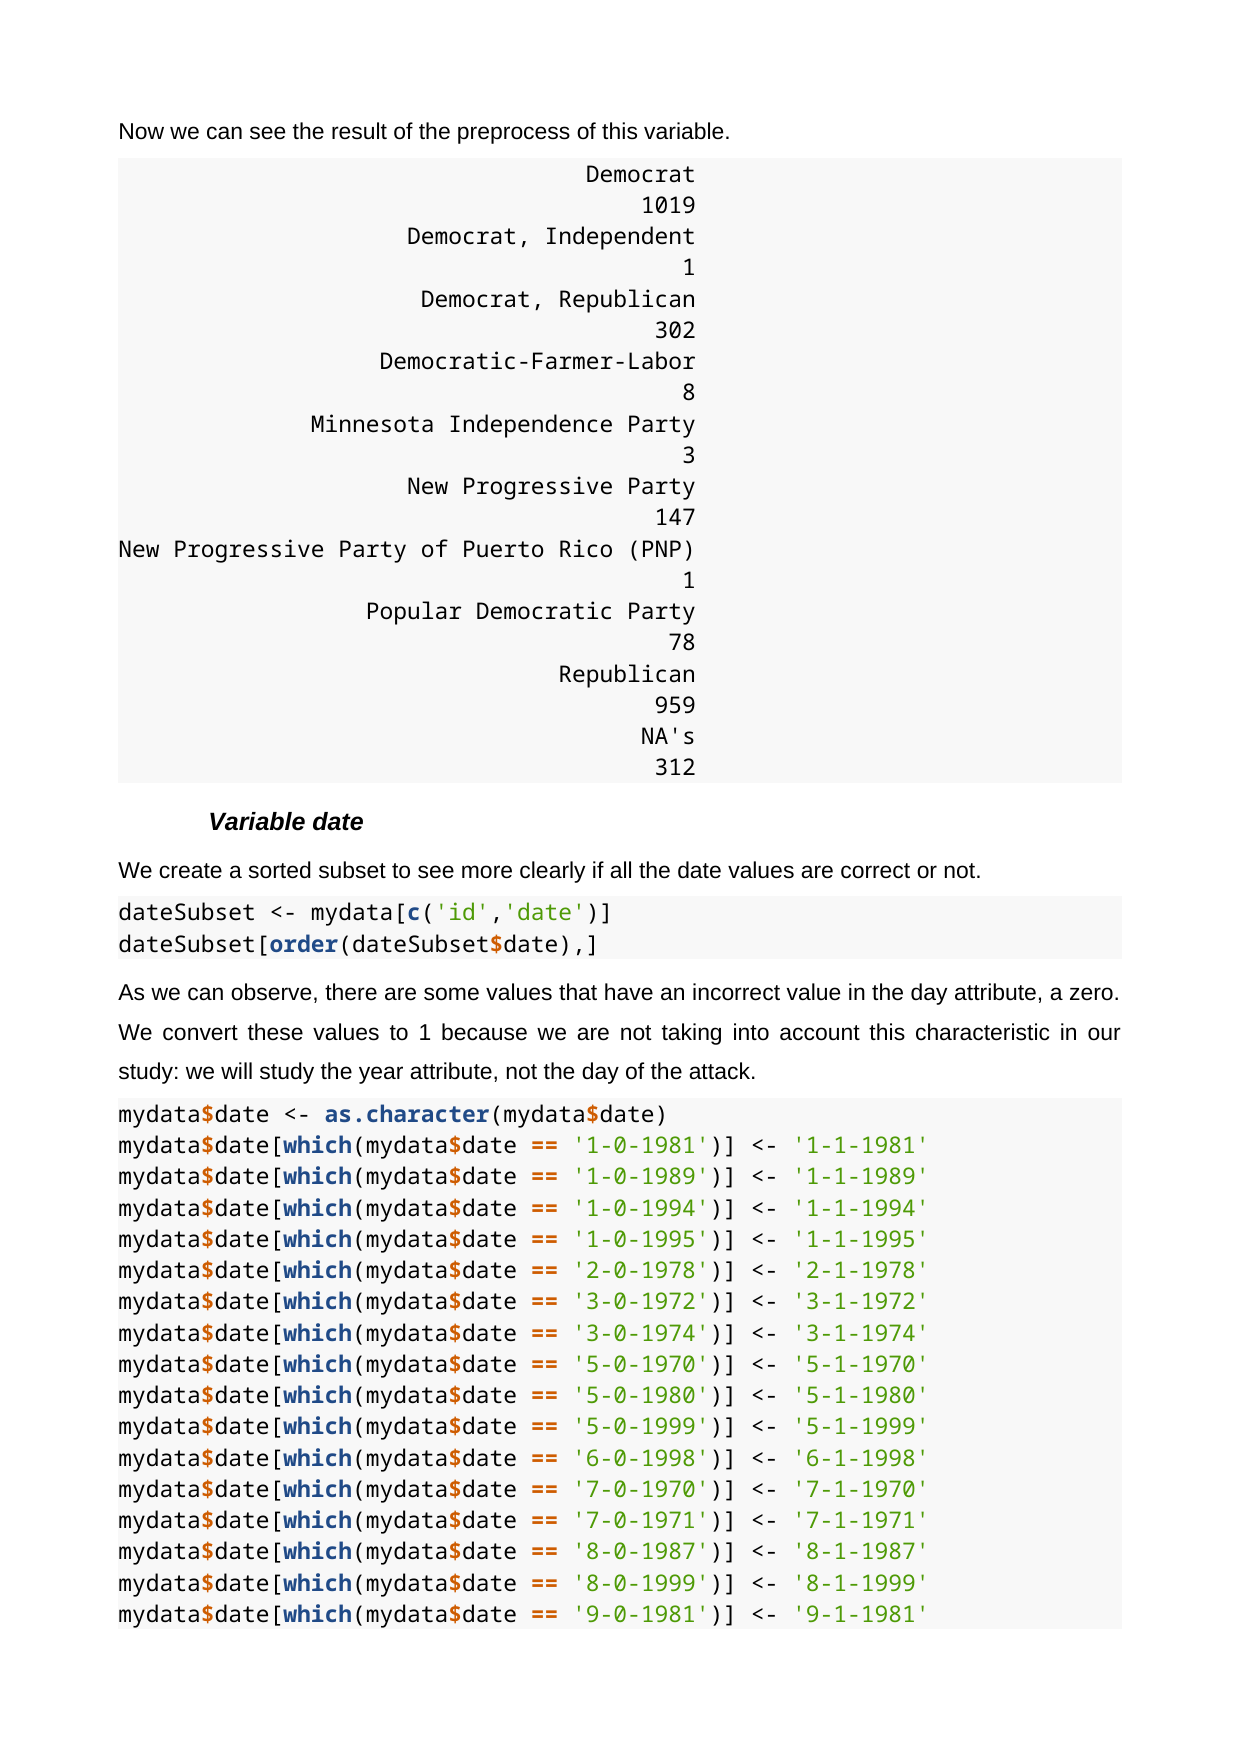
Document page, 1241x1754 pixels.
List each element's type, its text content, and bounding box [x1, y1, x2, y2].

text Democrat 1019 Democrat, Independent 1 Democrat, Republican 302 Democratic-Farmer-Labor 8 Minnesota Independence Party 3 New Progressive Party 147 New Progressive Party of Puerto Rico (PNP) 1 Popular Democratic Party 78 Republican 959 NA's 312 [118, 158, 1122, 783]
text mydata$date <- as.character(mydata$date) mydata$date[which(mydata$date == '1-0-1981')] <- '1-1-1981' mydata$date[which(mydata$date == '1-0-1989')] <- '1-1-1989' mydata$date[which(mydata$date == '1-0-1994')] <- '1-1-1994' mydata$date[which(mydata$date == '1-0-1995')] <- '1-1-1995' mydata$date[which(mydata$date == '2-0-1978')] <- '2-1-1978' mydata$date[which(mydata$date == '3-0-1972')] <- '3-1-1972' mydata$date[which(mydata$date == '3-0-1974')] <- '3-1-1974' mydata$date[which(mydata$date == '5-0-1970')] <- '5-1-1970' mydata$date[which(mydata$date == '5-0-1980')] <- '5-1-1980' mydata$date[which(mydata$date == '5-0-1999')] <- '5-1-1999' mydata$date[which(mydata$date == '6-0-1998')] <- '6-1-1998' mydata$date[which(mydata$date == '7-0-1970')] <- '7-1-1970' mydata$date[which(mydata$date == '7-0-1971')] <- '7-1-1971' mydata$date[which(mydata$date == '8-0-1987')] <- '8-1-1987' mydata$date[which(mydata$date == '8-0-1999')] <- '8-1-1999' mydata$date[which(mydata$date == '9-0-1981')] <- '9-1-1981' [118, 1098, 1122, 1629]
text dateSubset <- mydata[c('id','date')] dateSubset[order(dateSubset$date),] [118, 896, 1122, 959]
subtitle Variable date [118, 807, 1122, 836]
text We create a sorted subset to see more clearly if all the date values are correct or not. [118, 857, 1122, 883]
text Now we can see the result of the preprocess of this variable. [118, 118, 1122, 144]
text As we can observe, there are some values that have an incorrect value in the day attribute, a zero. We convert these values to 1 because we are not taking into account this characteristic in our study: we will study the year attribute, not the day of the attack. [118, 979, 1122, 1085]
